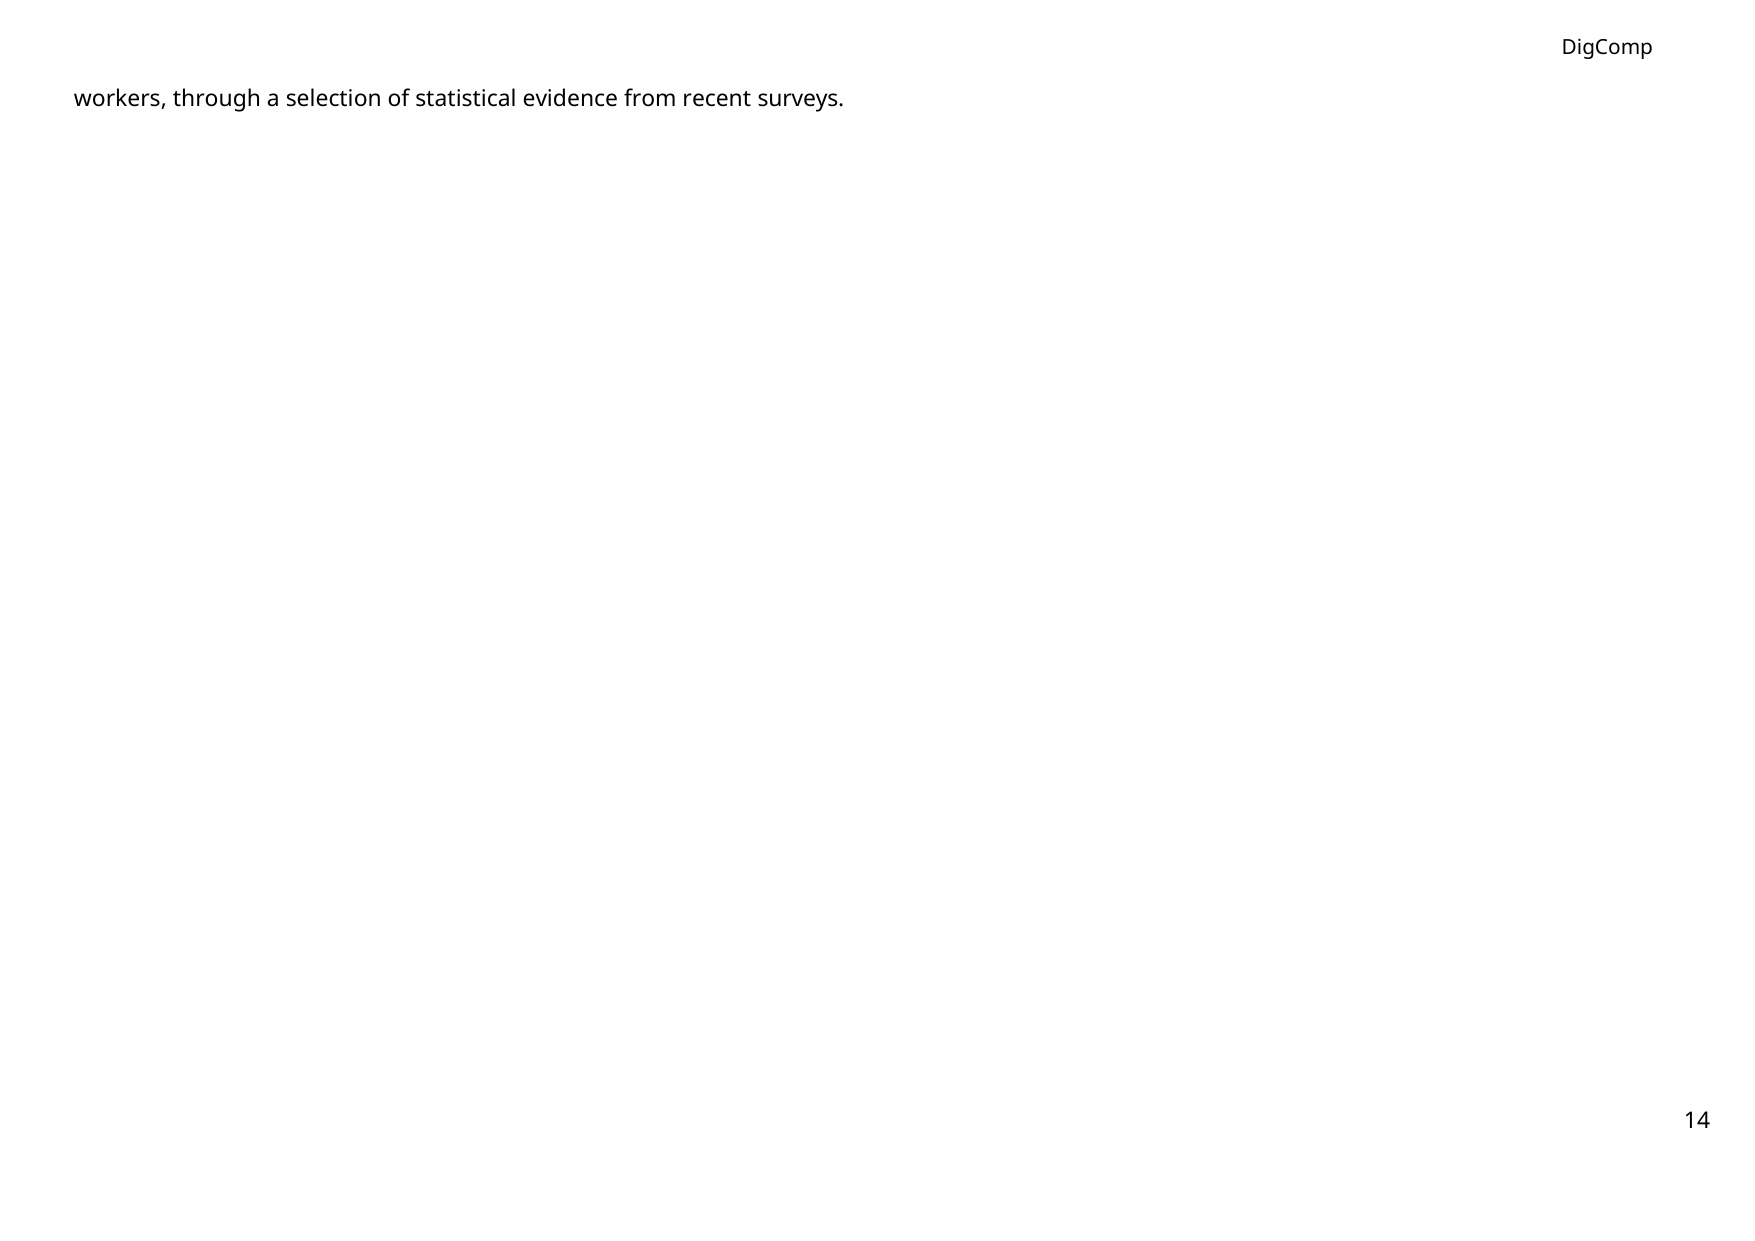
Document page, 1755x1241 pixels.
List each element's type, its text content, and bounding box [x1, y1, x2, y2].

text workers, through a selection of statistical evidence from recent surveys. [74, 82, 1710, 113]
